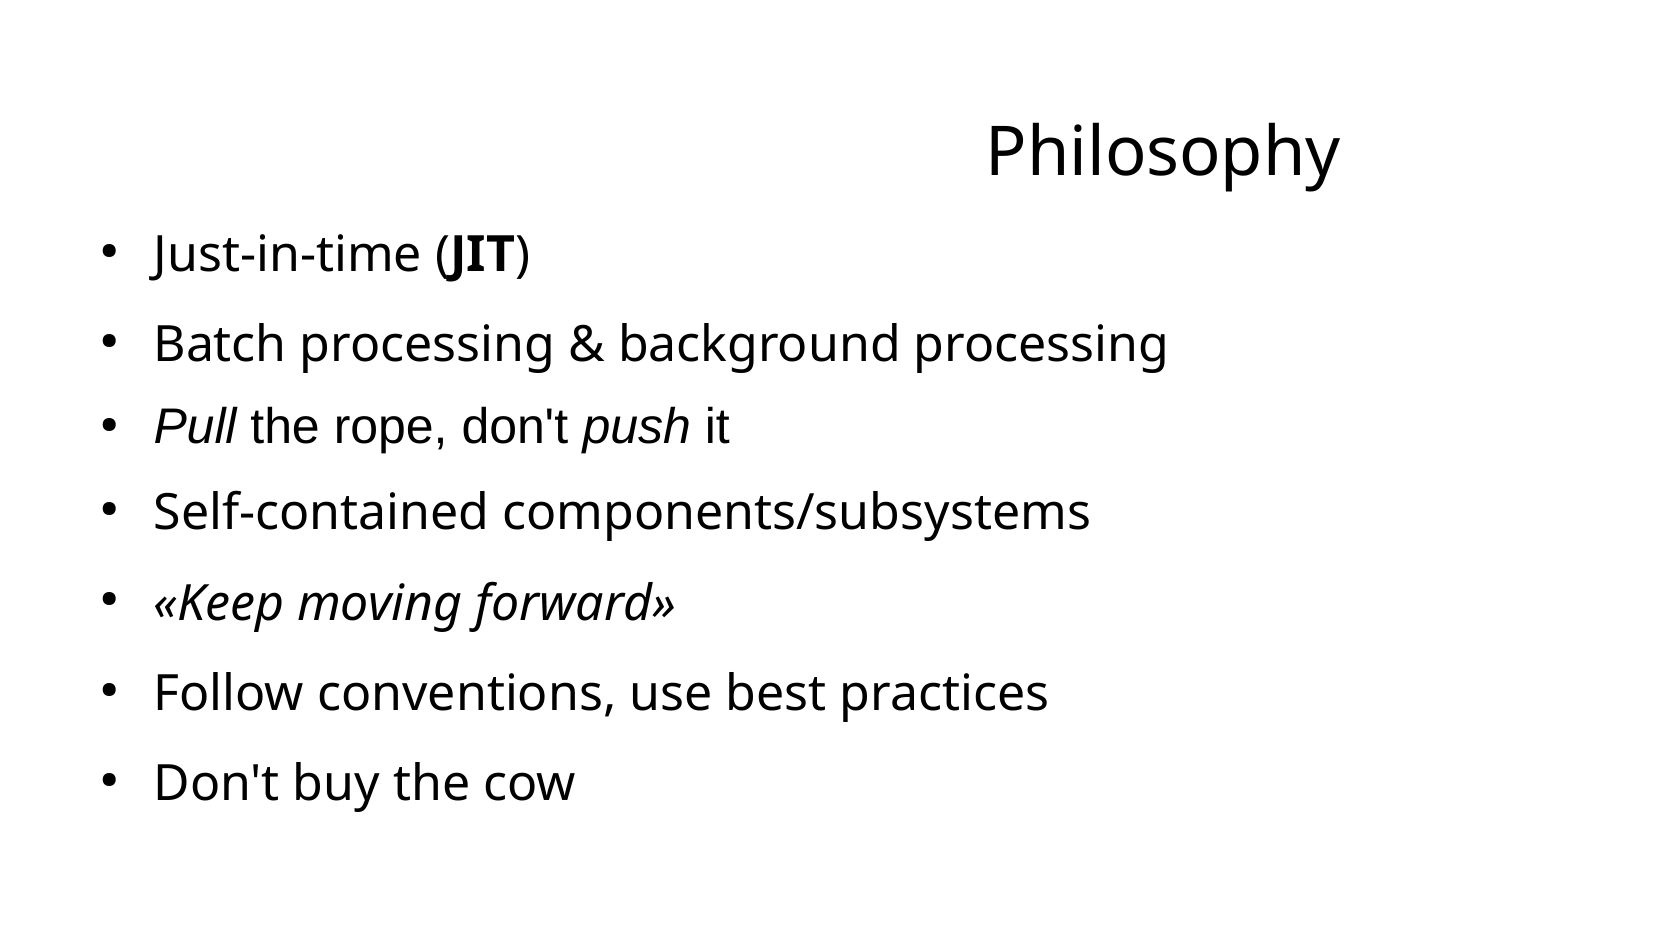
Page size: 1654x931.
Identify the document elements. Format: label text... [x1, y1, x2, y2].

list Just-in-time (JIT) Batch processing & background processing Pull the rope, don't push it Self-contained components/subsystems «Keep moving forward» Follow conventions, use best practices Don't buy the cow [82, 217, 1571, 886]
title Philosophy [755, 70, 1571, 217]
